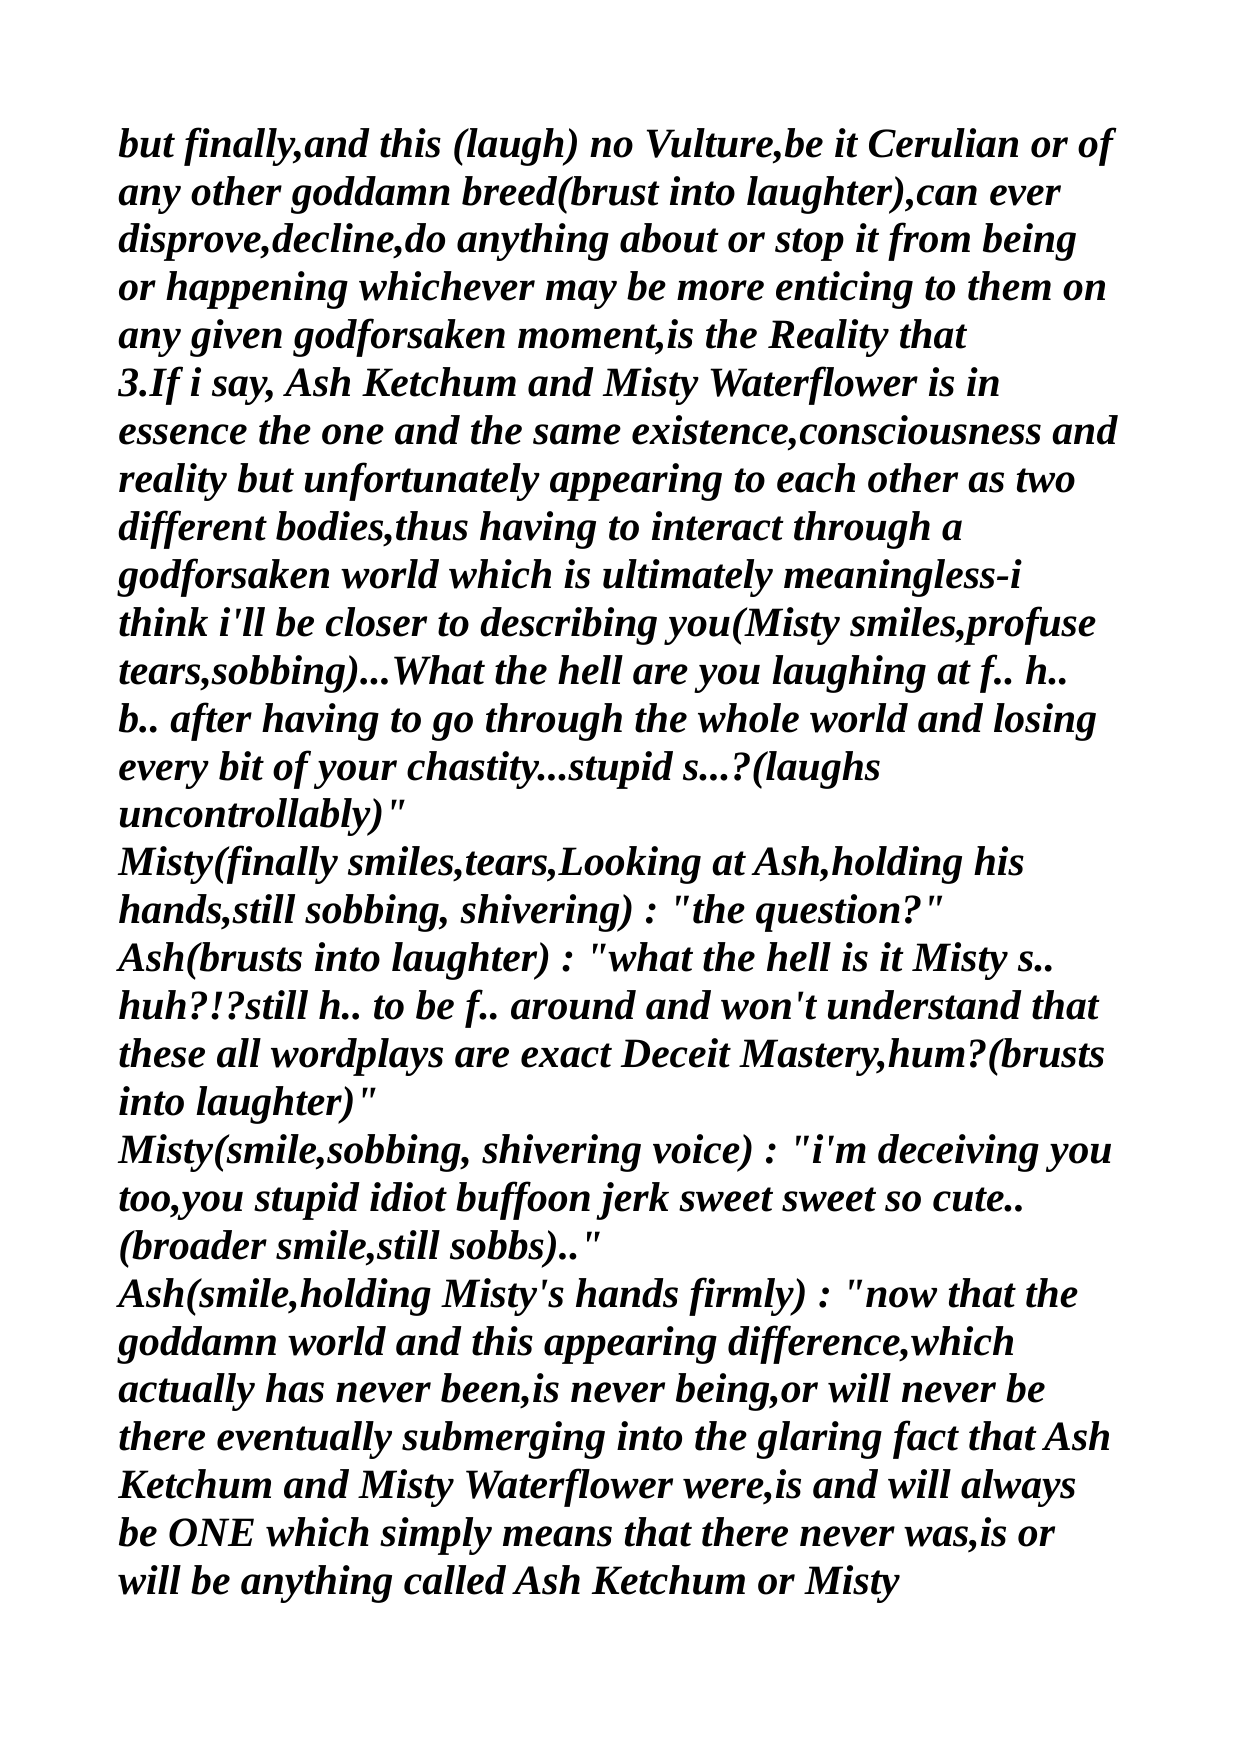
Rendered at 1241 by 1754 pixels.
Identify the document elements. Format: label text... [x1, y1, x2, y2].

text b.. after having to go through the whole world and losing [118, 693, 1122, 741]
text 3.If i say, Ash Ketchum and Misty Waterflower is in essence the one and the same existence,consciousness and reality but unfortunately appearing to each other as two different bodies,thus having to interact through a godforsaken world which is ultimately meaningless-i think i'll be closer to describing you(Misty smiles,profuse tears,sobbing)...What the hell are you laughing at f.. h.. [118, 358, 1122, 693]
text Ash(smile,holding Misty's hands firmly) : "now that the [118, 1268, 1122, 1316]
text goddamn world and this appearing difference,which [118, 1316, 1122, 1364]
text Misty(smile,sobbing, shivering voice) : "i'm deceiving you [118, 1124, 1122, 1172]
text huh?!?still h.. to be f.. around and won't understand that these all wordplays are exact Deceit Mastery,hum?(brusts into laughter)" [118, 981, 1122, 1124]
text Ash(brusts into laughter) : "what the hell is it Misty s.. [118, 933, 1122, 981]
text Ketchum and Misty Waterflower were,is and will always be ONE which simply means that there never was,is or will be anything called Ash Ketchum or Misty [118, 1460, 1122, 1603]
text actually has never been,is never being,or will never be there eventually submerging into the glaring fact that Ash [118, 1364, 1122, 1460]
text uncontrollably)" [118, 789, 1122, 837]
text Misty(finally smiles,tears,Looking at Ash,holding his hands,still sobbing, shivering) : "the question?" [118, 837, 1122, 933]
text too,you stupid idiot buffoon jerk sweet sweet so cute..(broader smile,still sobbs).." [118, 1172, 1122, 1268]
text but finally,and this (laugh) no Vulture,be it Cerulian or of any other goddamn breed(brust into laughter),can ever disprove,decline,do anything about or stop it from being or happening whichever may be more enticing to them on any given godforsaken moment,is the Reality that [118, 118, 1122, 358]
text every bit of your chastity...stupid s...?(laughs [118, 741, 1122, 789]
